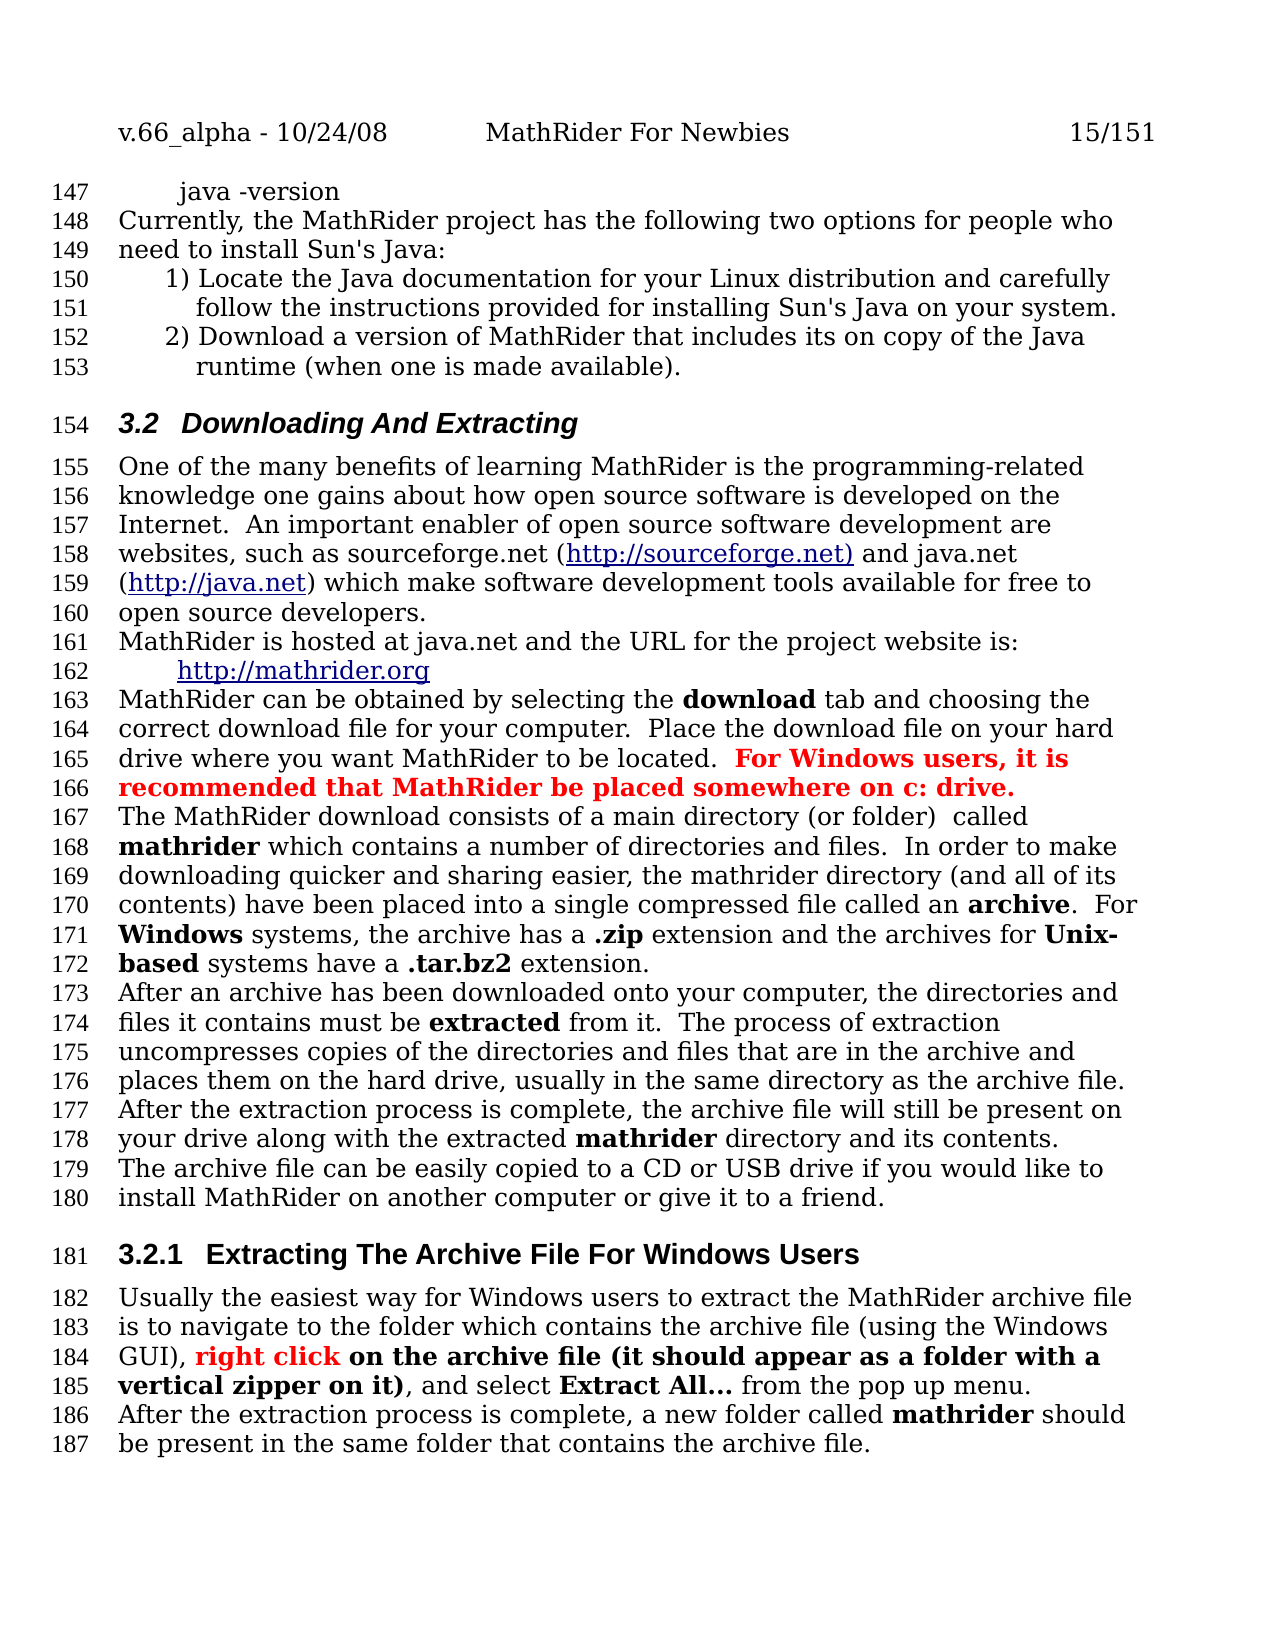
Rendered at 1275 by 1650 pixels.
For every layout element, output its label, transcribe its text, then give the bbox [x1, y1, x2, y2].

text MathRider can be obtained by selecting the download tab and choosing the correct download file for your computer. Place the download file on your hard drive where you want MathRider to be located. For Windows users, it is recommended that MathRider be placed somewhere on c: drive. [118, 685, 1157, 803]
text http://mathrider.org [177, 656, 1157, 685]
text Currently, the MathRider project has the following two options for people who need to install Sun's Java: [118, 206, 1157, 264]
text Usually the easiest way for Windows users to extract the MathRider archive file is to navigate to the folder which contains the archive file (using the Windows GUI), right click on the archive file (it should appear as a folder with a vertical zipper on it), and select Extract All... from the pop up menu. [118, 1283, 1157, 1400]
text 1) Locate the Java documentation for your Linux distribution and carefully follow the instructions provided for installing Sun's Java on your system. [164, 264, 1157, 323]
text After the extraction process is complete, a new folder called mathrider should be present in the same folder that contains the archive file. [118, 1400, 1157, 1459]
text 2) Download a version of MathRider that includes its on copy of the Java runtime (when one is made available). [164, 323, 1157, 381]
text MathRider is hosted at java.net and the URL for the project website is: [118, 627, 1157, 656]
text After an archive has been downloaded onto your computer, the directories and files it contains must be extracted from it. The process of extraction uncompresses copies of the directories and files that are in the archive and places them on the hard drive, usually in the same directory as the archive file. After the extraction process is complete, the archive file will still be present on your drive along with the extracted mathrider directory and its contents. [118, 978, 1157, 1154]
text One of the many benefits of learning MathRider is the programming-related knowledge one gains about how open source software is developed on the Internet. An important enabler of open source software development are websites, such as sourceforge.net (http://sourceforge.net) and java.net (http://java.net) which make software development tools available for free to open source developers. [118, 452, 1157, 627]
text The archive file can be easily copied to a CD or USB drive if you would like to install MathRider on another computer or give it to a friend. [118, 1154, 1157, 1212]
subtitle Extracting The Archive File For Windows Users [118, 1237, 1157, 1271]
text java -version [179, 177, 1157, 206]
text The MathRider download consists of a main directory (or folder) called mathrider which contains a number of directories and files. In order to make downloading quicker and sharing easier, the mathrider directory (and all of its contents) have been placed into a single compressed file called an archive. For Windows systems, the archive has a .zip extension and the archives for Unix-based systems have a .tar.bz2 extension. [118, 803, 1157, 978]
subtitle Downloading And Extracting [118, 406, 1157, 439]
